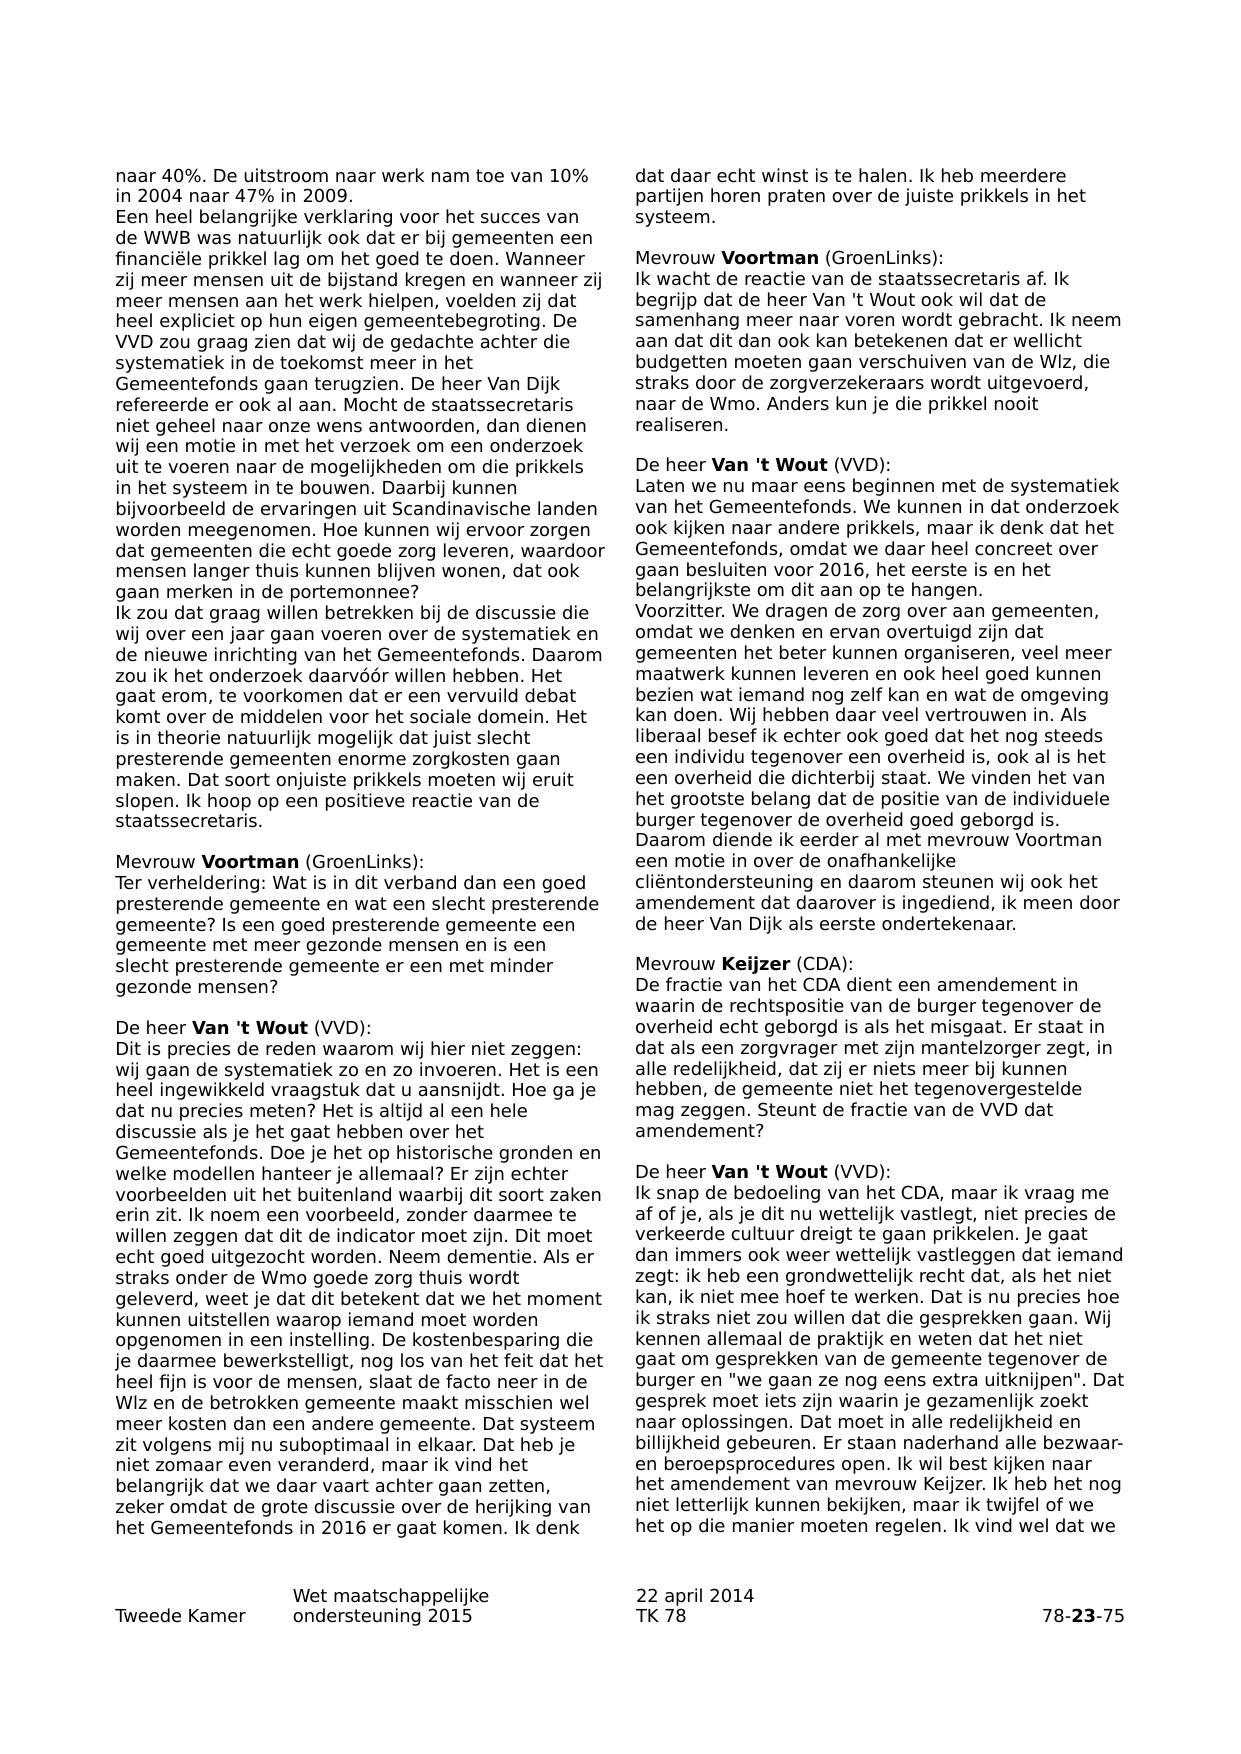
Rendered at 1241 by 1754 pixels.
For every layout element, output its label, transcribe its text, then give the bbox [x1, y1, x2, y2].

text De heer Van 't Wout (VVD): [635, 455, 1125, 476]
text Voorzitter. We dragen de zorg over aan gemeenten, omdat we denken en ervan overtuigd zijn dat gemeenten het beter kunnen organiseren, veel meer maatwerk kunnen leveren en ook heel goed kunnen bezien wat iemand nog zelf kan en wat de omgeving kan doen. Wij hebben daar veel vertrouwen in. Als liberaal besef ik echter ook goed dat het nog steeds een individu tegenover een overheid is, ook al is het een overheid die dichterbij staat. We vinden het van het grootste belang dat de positie van de individuele burger tegenover de overheid goed geborgd is. Daarom diende ik eerder al met mevrouw Voortman een motie in over de onafhankelijke cliëntondersteuning en daarom steunen wij ook het amendement dat daarover is ingediend, ik meen door de heer Van Dijk als eerste ondertekenaar. [635, 601, 1125, 934]
text dat daar echt winst is te halen. Ik heb meerdere partijen horen praten over de juiste prikkels in het systeem. [635, 165, 1125, 228]
text Mevrouw Voortman (GroenLinks): [635, 248, 1125, 268]
text Ik snap de bedoeling van het CDA, maar ik vraag me af of je, als je dit nu wettelijk vastlegt, niet precies de verkeerde cultuur dreigt te gaan prikkelen. Je gaat dan immers ook weer wettelijk vastleggen dat iemand zegt: ik heb een grondwettelijk recht dat, als het niet kan, ik niet mee hoef te werken. Dat is nu precies hoe ik straks niet zou willen dat die gesprekken gaan. Wij kennen allemaal de praktijk en weten dat het niet gaat om gesprekken van de gemeente tegenover de burger en "we gaan ze nog eens extra uitknijpen". Dat gesprek moet iets zijn waarin je gezamenlijk zoekt naar oplossingen. Dat moet in alle redelijkheid en billijkheid gebeuren. Er staan naderhand alle bezwaar- en beroepsprocedures open. Ik wil best kijken naar het amendement van mevrouw Keijzer. Ik heb het nog niet letterlijk kunnen bekijken, maar ik twijfel of we het op die manier moeten regelen. Ik vind wel dat we [635, 1182, 1125, 1537]
text Mevrouw Voortman (GroenLinks): [115, 852, 605, 873]
text De heer Van 't Wout (VVD): [115, 1018, 605, 1038]
text Ik wacht de reactie van de staatssecretaris af. Ik begrijp dat de heer Van 't Wout ook wil dat de samenhang meer naar voren wordt gebracht. Ik neem aan dat dit dan ook kan betekenen dat er wellicht budgetten moeten gaan verschuiven van de Wlz, die straks door de zorgverzekeraars wordt uitgevoerd, naar de Wmo. Anders kun je die prikkel nooit realiseren. [635, 268, 1125, 435]
text Ter verheldering: Wat is in dit verband dan een goed presterende gemeente en wat een slecht presterende gemeente? Is een goed presterende gemeente een gemeente met meer gezonde mensen en is een slecht presterende gemeente er een met minder gezonde mensen? [115, 873, 605, 998]
text De fractie van het CDA dient een amendement in waarin de rechtspositie van de burger tegenover de overheid echt geborgd is als het misgaat. Er staat in dat als een zorgvrager met zijn mantelzorger zegt, in alle redelijkheid, dat zij er niets meer bij kunnen hebben, de gemeente niet het tegenovergestelde mag zeggen. Steunt de fractie van de VVD dat amendement? [635, 975, 1125, 1142]
text De heer Van 't Wout (VVD): [635, 1162, 1125, 1182]
text Ik zou dat graag willen betrekken bij de discussie die wij over een jaar gaan voeren over de systematiek en de nieuwe inrichting van het Gemeentefonds. Daarom zou ik het onderzoek daarvóór willen hebben. Het gaat erom, te voorkomen dat er een vervuild debat komt over de middelen voor het sociale domein. Het is in theorie natuurlijk mogelijk dat juist slecht presterende gemeenten enorme zorgkosten gaan maken. Dat soort onjuiste prikkels moeten wij eruit slopen. Ik hoop op een positieve reactie van de staatssecretaris. [115, 603, 605, 832]
text naar 40%. De uitstroom naar werk nam toe van 10% in 2004 naar 47% in 2009. [115, 165, 605, 207]
text Mevrouw Keijzer (CDA): [635, 954, 1125, 975]
text Laten we nu maar eens beginnen met de systematiek van het Gemeentefonds. We kunnen in dat onderzoek ook kijken naar andere prikkels, maar ik denk dat het Gemeentefonds, omdat we daar heel concreet over gaan besluiten voor 2016, het eerste is en het belangrijkste om dit aan op te hangen. [635, 476, 1125, 601]
text Dit is precies de reden waarom wij hier niet zeggen: wij gaan de systematiek zo en zo invoeren. Het is een heel ingewikkeld vraagstuk dat u aansnijdt. Hoe ga je dat nu precies meten? Het is altijd al een hele discussie als je het gaat hebben over het Gemeentefonds. Doe je het op historische gronden en welke modellen hanteer je allemaal? Er zijn echter voorbeelden uit het buitenland waarbij dit soort zaken erin zit. Ik noem een voorbeeld, zonder daarmee te willen zeggen dat dit de indicator moet zijn. Dit moet echt goed uitgezocht worden. Neem dementie. Als er straks onder de Wmo goede zorg thuis wordt geleverd, weet je dat dit betekent dat we het moment kunnen uitstellen waarop iemand moet worden opgenomen in een instelling. De kostenbesparing die je daarmee bewerkstelligt, nog los van het feit dat het heel fijn is voor de mensen, slaat de facto neer in de Wlz en de betrokken gemeente maakt misschien wel meer kosten dan een andere gemeente. Dat systeem zit volgens mij nu suboptimaal in elkaar. Dat heb je niet zomaar even veranderd, maar ik vind het belangrijk dat we daar vaart achter gaan zetten, zeker omdat de grote discussie over de herijking van het Gemeentefonds in 2016 er gaat komen. Ik denk [115, 1038, 605, 1538]
text Een heel belangrijke verklaring voor het succes van de WWB was natuurlijk ook dat er bij gemeenten een financiële prikkel lag om het goed te doen. Wanneer zij meer mensen uit de bijstand kregen en wanneer zij meer mensen aan het werk hielpen, voelden zij dat heel expliciet op hun eigen gemeentebegroting. De VVD zou graag zien dat wij de gedachte achter die systematiek in de toekomst meer in het Gemeentefonds gaan terugzien. De heer Van Dijk refereerde er ook al aan. Mocht de staatssecretaris niet geheel naar onze wens antwoorden, dan dienen wij een motie in met het verzoek om een onderzoek uit te voeren naar de mogelijkheden om die prikkels in het systeem in te bouwen. Daarbij kunnen bijvoorbeeld de ervaringen uit Scandinavische landen worden meegenomen. Hoe kunnen wij ervoor zorgen dat gemeenten die echt goede zorg leveren, waardoor mensen langer thuis kunnen blijven wonen, dat ook gaan merken in de portemonnee? [115, 207, 605, 603]
